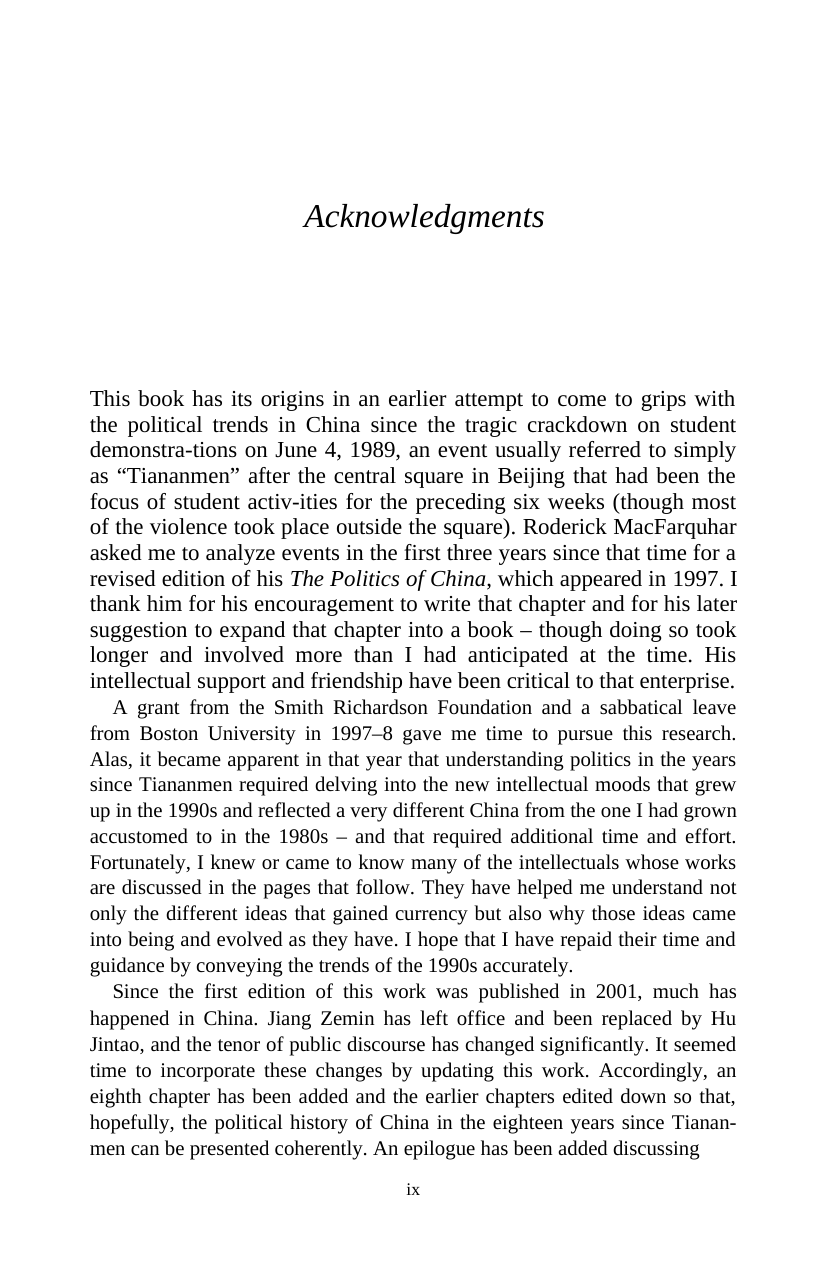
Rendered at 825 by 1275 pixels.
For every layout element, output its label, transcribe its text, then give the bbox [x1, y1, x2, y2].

text Since the first edition of this work was published in 2001, much has happened in China. Jiang Zemin has left office and been replaced by Hu Jintao, and the tenor of public discourse has changed significantly. It seemed time to incorporate these changes by updating this work. Accordingly, an eighth chapter has been added and the earlier chapters edited down so that, hopefully, the political history of China in the eighteen years since Tianan-men can be presented coherently. An epilogue has been added discussing [89, 979, 737, 1160]
text ix [406, 1178, 421, 1199]
text This book has its origins in an earlier attempt to come to grips with the political trends in China since the tragic crackdown on student demonstra-tions on June 4, 1989, an event usually referred to simply as “Tiananmen” after the central square in Beijing that had been the focus of student activ-ities for the preceding six weeks (though most of the violence took place outside the square). Roderick MacFarquhar asked me to analyze events in the first three years since that time for a revised edition of his The Politics of China, which appeared in 1997. I thank him for his encouragement to write that chapter and for his later suggestion to expand that chapter into a book – though doing so took longer and involved more than I had anticipated at the time. His intellectual support and friendship have been critical to that enterprise. [89, 386, 737, 693]
text A grant from the Smith Richardson Foundation and a sabbatical leave from Boston University in 1997–8 gave me time to pursue this research. Alas, it became apparent in that year that understanding politics in the years since Tiananmen required delving into the new intellectual moods that grew up in the 1990s and reflected a very different China from the one I had grown accustomed to in the 1980s – and that required additional time and effort. Fortunately, I knew or came to know many of the intellectuals whose works are discussed in the pages that follow. They have helped me understand not only the different ideas that gained currency but also why those ideas came into being and evolved as they have. I hope that I have repaid their time and guidance by conveying the trends of the 1990s accurately. [89, 695, 737, 977]
text Acknowledgments [304, 196, 737, 234]
